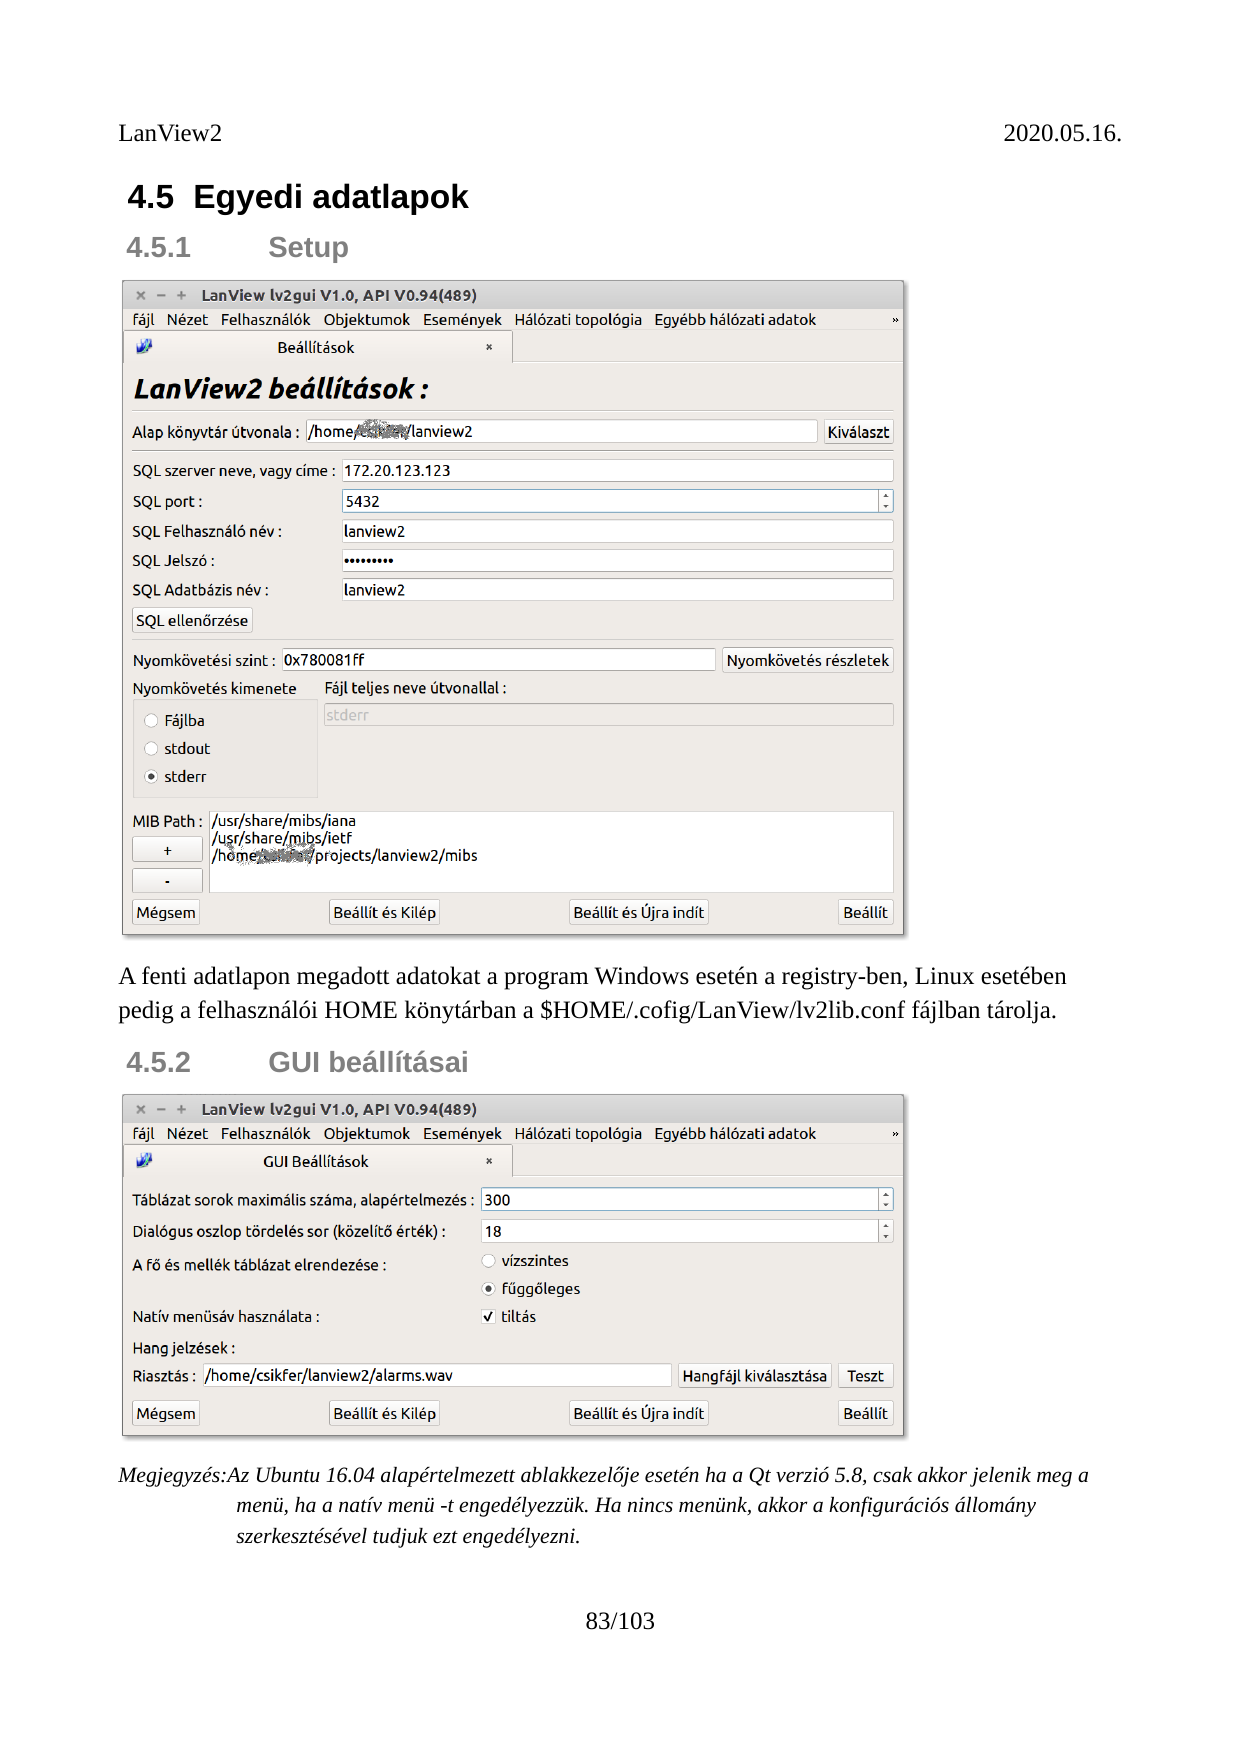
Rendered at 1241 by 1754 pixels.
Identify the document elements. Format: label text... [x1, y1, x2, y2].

subtitle Setup [118, 230, 1122, 264]
text A fenti adatlapon megadott adatokat a program Windows esetén a registry-ben, Linux esetében pedig a felhasználói HOME könytárban a $HOME/.cofig/LanView/lv2lib.conf fájlban tárolja. [118, 961, 1122, 1024]
subtitle GUI beállításai [118, 1044, 1122, 1078]
text Megjegyzés:Az Ubuntu 16.04 alapértelmezett ablakkezelője esetén ha a Qt verzió 5.8, csak akkor jelenik meg a menü, ha a natív menü -t engedélyezzük. Ha nincs menünk, akkor a konfigurációs állomány szerkesztésével tudjuk ezt engedélyezni. [118, 1462, 1122, 1548]
subtitle Egyedi adatlapok [118, 177, 1122, 216]
picture [118, 276, 910, 941]
picture [118, 1090, 910, 1442]
